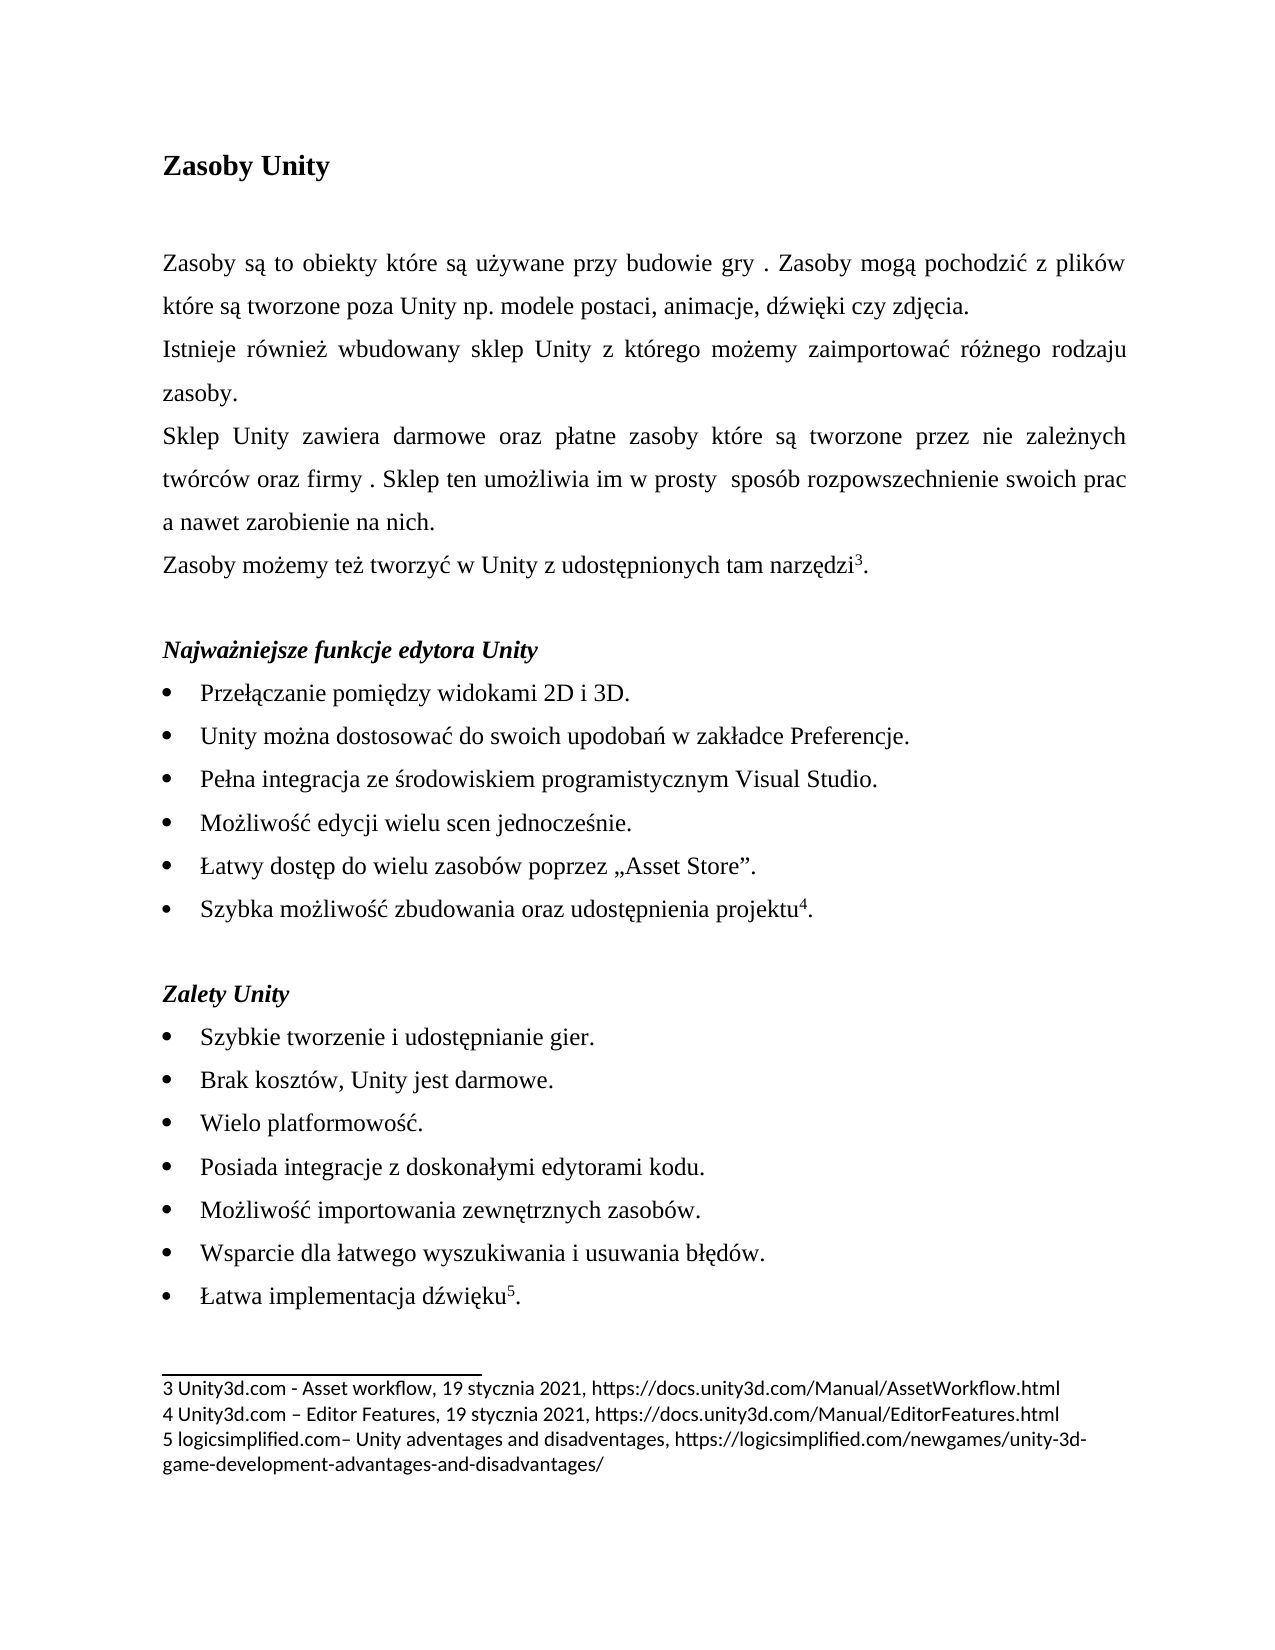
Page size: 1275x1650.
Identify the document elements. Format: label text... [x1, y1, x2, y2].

list Pełna integracja ze środowiskiem programistycznym Visual Studio. [162, 764, 1127, 793]
text Zasoby są to obiekty które są używane przy budowie gry . Zasoby mogą pochodzić z plików które są tworzone poza Unity np. modele postaci, animacje, dźwięki czy zdjęcia. [162, 248, 1127, 320]
text Sklep Unity zawiera darmowe oraz płatne zasoby które są tworzone przez nie zależnych twórców oraz firmy . Sklep ten umożliwia im w prosty sposób rozpowszechnienie swoich prac a nawet zarobienie na nich. [162, 421, 1127, 536]
list Unity można dostosować do swoich upodobań w zakładce Preferencje. [162, 721, 1127, 750]
list Łatwy dostęp do wielu zasobów poprzez „Asset Store”. [162, 851, 1127, 879]
list Możliwość edycji wielu scen jednocześnie. [162, 808, 1127, 836]
list Unity3d.com – Editor Features, 19 stycznia 2021, https://docs.unity3d.com/Manual/EditorFeatures.html [162, 1401, 1127, 1426]
text Istnieje również wbudowany sklep Unity z którego możemy zaimportować różnego rodzaju zasoby. [162, 334, 1127, 406]
list Wsparcie dla łatwego wyszukiwania i usuwania błędów. [162, 1238, 1127, 1267]
text Unity3d.com - Asset workflow, 19 stycznia 2021, https://docs.unity3d.com/Manual/AssetWorkflow.html [162, 1375, 1127, 1401]
list logicsimplified.com– Unity adventages and disadventages, https://logicsimplified.com/newgames/unity-3d-game-development-advantages-and-disadvantages/ [162, 1426, 1127, 1477]
list Przełączanie pomiędzy widokami 2D i 3D. [162, 678, 1127, 707]
list Szybkie tworzenie i udostępnianie gier. [162, 1022, 1127, 1051]
text Zasoby możemy też tworzyć w Unity z udostępnionych tam narzędzi. [162, 550, 1127, 579]
text Najważniejsze funkcje edytora Unity [162, 635, 1127, 664]
list Brak kosztów, Unity jest darmowe. [162, 1065, 1127, 1094]
list Łatwa implementacja dźwięku. [162, 1281, 1127, 1310]
list Wielo platformowość. [162, 1108, 1127, 1137]
list Szybka możliwość zbudowania oraz udostępnienia projektu. [162, 894, 1127, 923]
text Zasoby Unity [162, 148, 1127, 181]
text Zalety Unity [162, 979, 1127, 1008]
list Posiada integracje z doskonałymi edytorami kodu. [162, 1152, 1127, 1180]
list Możliwość importowania zewnętrznych zasobów. [162, 1195, 1127, 1223]
